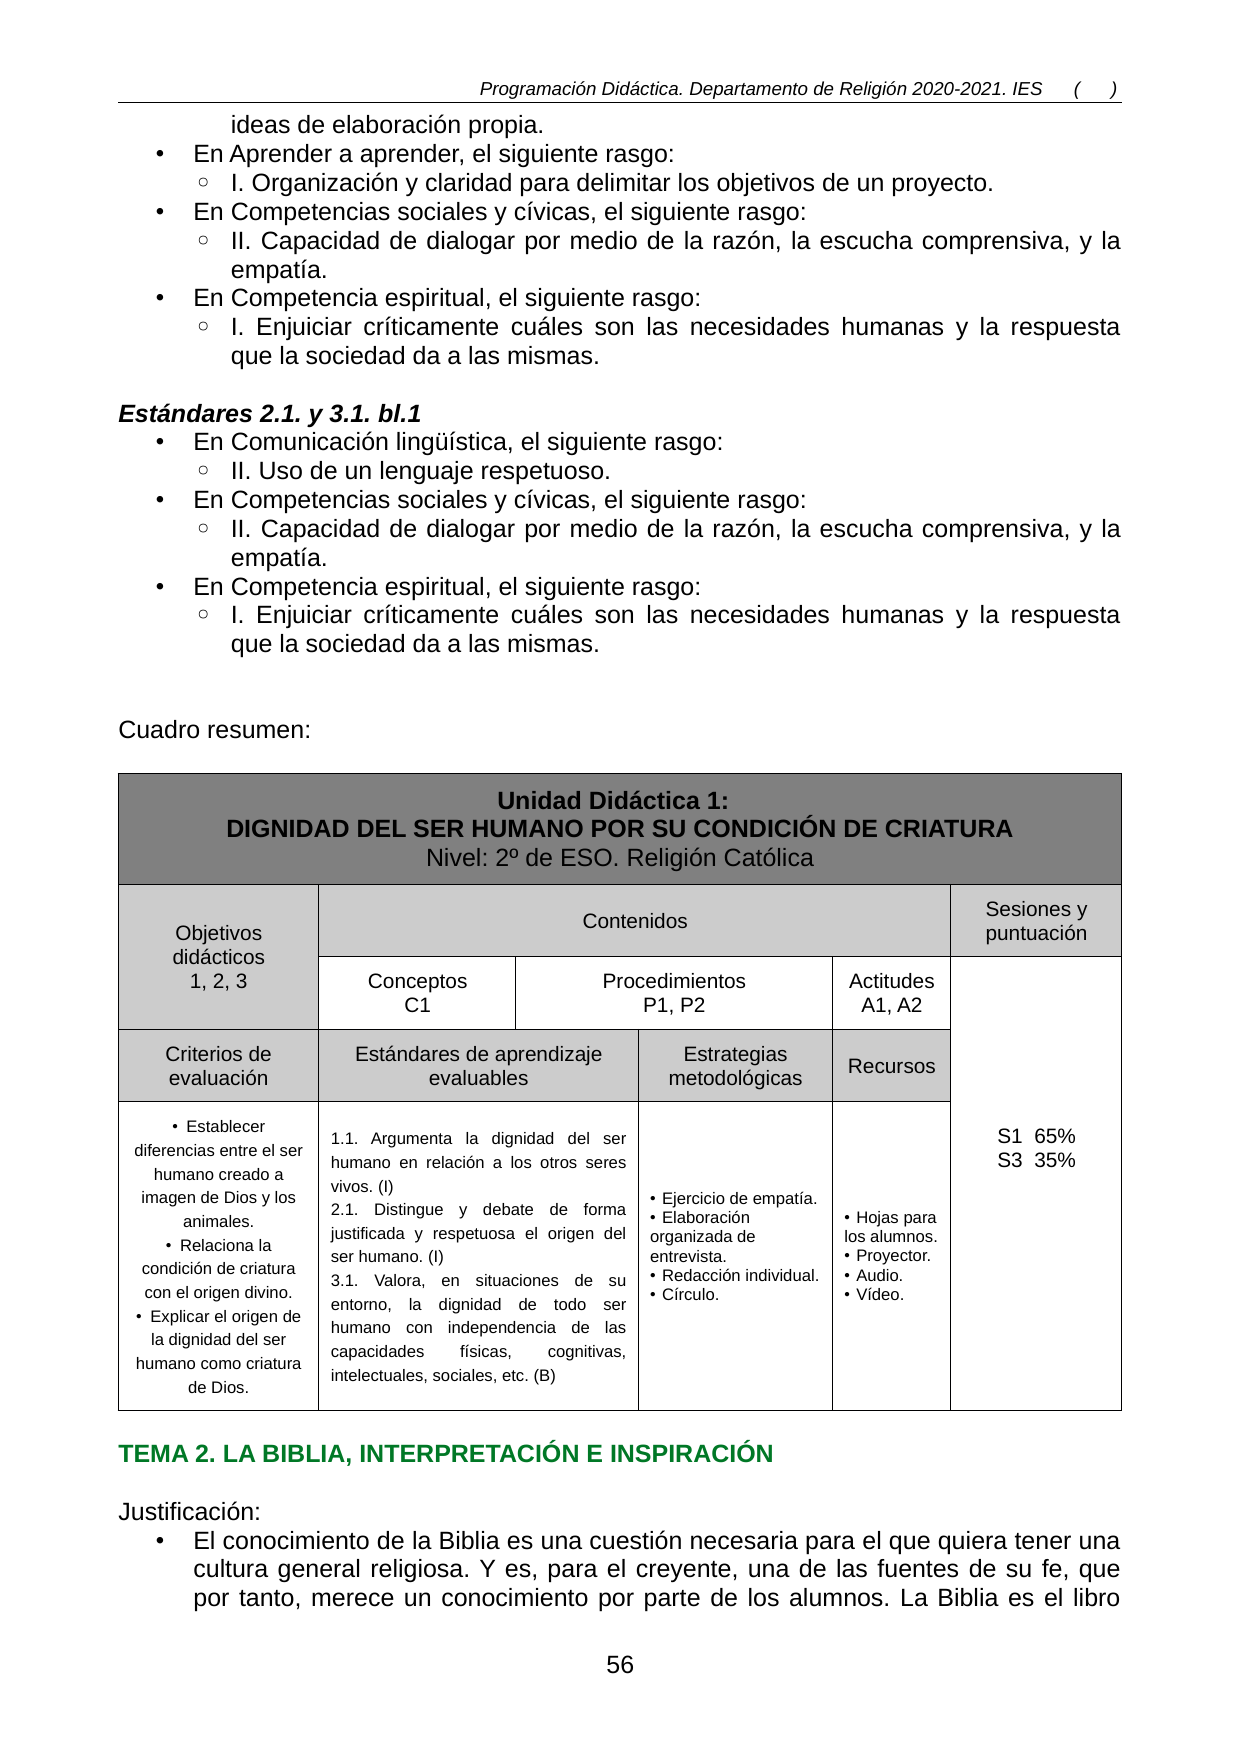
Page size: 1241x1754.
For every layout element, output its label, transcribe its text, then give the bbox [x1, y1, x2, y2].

table_cell Procedimientos P1, P2 [516, 957, 832, 1029]
table_cell Sesiones y puntuación [951, 885, 1121, 956]
list El conocimiento de la Biblia es una cuestión necesaria para el que quiera tener una cultura general religiosa. Y es, para el creyente, una de las fuentes de su fe, que por tanto, merece un conocimiento por parte de los alumnos. La Biblia es el libro [156, 1526, 1122, 1612]
list ideas de elaboración propia. [193, 110, 1122, 139]
table_cell Recursos [833, 1030, 950, 1101]
list I. Enjuiciar críticamente cuáles son las necesidades humanas y la respuesta que la sociedad da a las mismas. [193, 600, 1122, 658]
list II. Capacidad de dialogar por medio de la razón, la escucha comprensiva, y la empatía. [193, 514, 1122, 571]
text Justificación: [118, 1497, 1122, 1526]
text Cuadro resumen: [118, 715, 1122, 744]
list II. Capacidad de dialogar por medio de la razón, la escucha comprensiva, y la empatía. [193, 226, 1122, 283]
text TEMA 2. LA BIBLIA, INTERPRETACIÓN E INSPIRACIÓN [118, 1439, 1122, 1468]
list En Competencias sociales y cívicas, el siguiente rasgo: [156, 485, 1122, 514]
table_cell Estándares de aprendizaje evaluables [319, 1030, 638, 1101]
table_cell Estrategias metodológicas [639, 1030, 832, 1101]
table_cell Objetivos didácticos 1, 2, 3 [119, 885, 318, 1029]
table_cell Establecer diferencias entre el ser humano creado a imagen de Dios y los animales. Relaciona la condición de criatura con el origen divino. Explicar el origen de la dignidad del ser humano como criatura de Dios. [119, 1102, 318, 1409]
table_header Unidad Didáctica 1: DIGNIDAD DEL SER HUMANO POR SU CONDICIÓN DE CRIATURA Nivel: 2º de ESO. Religión Católica [119, 774, 1121, 884]
list En Competencia espiritual, el siguiente rasgo: [156, 283, 1122, 312]
table_cell Criterios de evaluación [119, 1030, 318, 1101]
table_cell Hojas para los alumnos. Proyector. Audio. Vídeo. [833, 1102, 950, 1409]
table_cell Contenidos [319, 885, 950, 956]
table_cell Conceptos C1 [319, 957, 515, 1029]
list En Aprender a aprender, el siguiente rasgo: [156, 139, 1122, 168]
list I. Organización y claridad para delimitar los objetivos de un proyecto. [193, 168, 1122, 197]
list En Competencias sociales y cívicas, el siguiente rasgo: [156, 197, 1122, 226]
table_cell Actitudes A1, A2 [833, 957, 950, 1029]
list En Competencia espiritual, el siguiente rasgo: [156, 571, 1122, 600]
list I. Enjuiciar críticamente cuáles son las necesidades humanas y la respuesta que la sociedad da a las mismas. [193, 312, 1122, 370]
table_cell S1 65% S3 35% [951, 957, 1121, 1409]
table_cell 1.1. Argumenta la dignidad del ser humano en relación a los otros seres vivos. (I) 2.1. Distingue y debate de forma justificada y respetuosa el origen del ser humano. (I) 3.1. Valora, en situaciones de su entorno, la dignidad de todo ser humano con independencia de las capacidades físicas, cognitivas, intelectuales, sociales, etc. (B) [319, 1102, 638, 1409]
text Estándares 2.1. y 3.1. bl.1 [118, 398, 1122, 427]
list En Comunicación lingüística, el siguiente rasgo: [156, 427, 1122, 456]
list II. Uso de un lenguaje respetuoso. [193, 456, 1122, 485]
table_cell Ejercicio de empatía. Elaboración organizada de entrevista. Redacción individual. Círculo. [639, 1102, 832, 1409]
